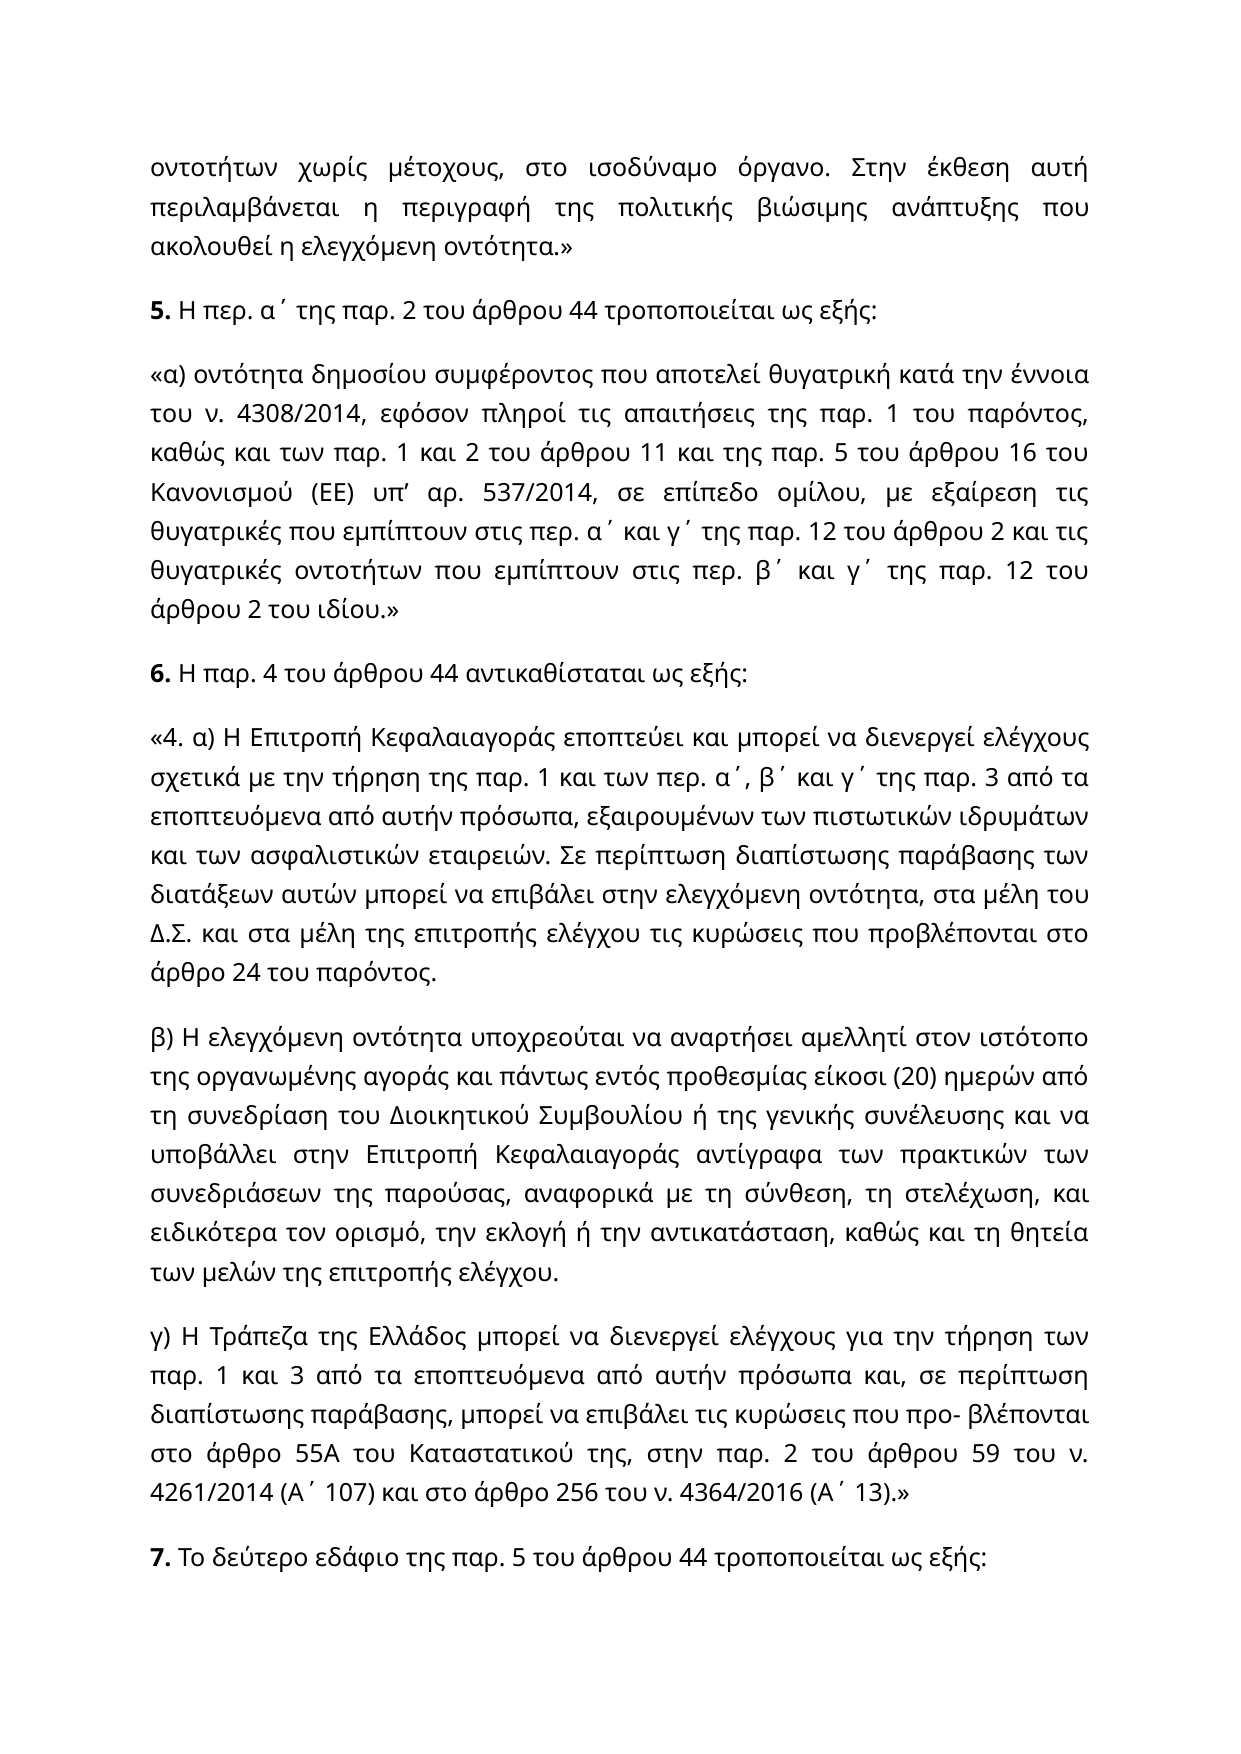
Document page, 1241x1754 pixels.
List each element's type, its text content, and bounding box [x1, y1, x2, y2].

text 6. Η παρ. 4 του άρθρου 44 αντικαθίσταται ως εξής: [150, 656, 1090, 690]
text «α) οντότητα δημοσίου συμφέροντος που αποτελεί θυγατρική κατά την έννοια του ν. 4308/2014, εφόσον πληροί τις απαιτήσεις της παρ. 1 του παρόντος, καθώς και των παρ. 1 και 2 του άρθρου 11 και της παρ. 5 του άρθρου 16 του Κανονισμού (ΕΕ) υπ’ αρ. 537/2014, σε επίπεδο ομίλου, με εξαίρεση τις θυγατρικές που εμπίπτουν στις περ. α΄ και γ΄ της παρ. 12 του άρθρου 2 και τις θυγατρικές οντοτήτων που εμπίπτουν στις περ. β΄ και γ΄ της παρ. 12 του άρθρου 2 του ιδίου.» [150, 357, 1090, 626]
text 5. Η περ. α΄ της παρ. 2 του άρθρου 44 τροποποιείται ως εξής: [150, 292, 1090, 327]
text «4. α) H Επιτροπή Κεφαλαιαγοράς εποπτεύει και μπορεί να διενεργεί ελέγχους σχετικά με την τήρηση της παρ. 1 και των περ. α΄, β΄ και γ΄ της παρ. 3 από τα εποπτευόμενα από αυτήν πρόσωπα, εξαιρουμένων των πιστωτικών ιδρυμάτων και των ασφαλιστικών εταιρειών. Σε περίπτωση διαπίστωσης παράβασης των διατάξεων αυτών μπορεί να επιβάλει στην ελεγχόμενη οντότητα, στα μέλη του Δ.Σ. και στα μέλη της επιτροπής ελέγχου τις κυρώσεις που προβλέπονται στο άρθρο 24 του παρόντος. [150, 720, 1090, 989]
text οντοτήτων χωρίς μέτοχους, στο ισοδύναμο όργανο. Στην έκθεση αυτή περιλαμβάνεται η περιγραφή της πολιτικής βιώσιμης ανάπτυξης που ακολουθεί η ελεγχόμενη οντότητα.» [150, 150, 1090, 262]
text β) Η ελεγχόμενη οντότητα υποχρεούται να αναρτήσει αμελλητί στον ιστότοπο της οργανωμένης αγοράς και πάντως εντός προθεσμίας είκοσι (20) ημερών από τη συνεδρίαση του Διοικητικού Συμβουλίου ή της γενικής συνέλευσης και να υποβάλλει στην Επιτροπή Κεφαλαιαγοράς αντίγραφα των πρακτικών των συνεδριάσεων της παρούσας, αναφορικά με τη σύνθεση, τη στελέχωση, και ειδικότερα τον ορισμό, την εκλογή ή την αντικατάσταση, καθώς και τη θητεία των μελών της επιτροπής ελέγχου. [150, 1019, 1090, 1288]
text γ) H Τράπεζα της Ελλάδος μπορεί να διενεργεί ελέγχους για την τήρηση των παρ. 1 και 3 από τα εποπτευόμενα από αυτήν πρόσωπα και, σε περίπτωση διαπίστωσης παράβασης, μπορεί να επιβάλει τις κυρώσεις που προ- βλέπονται στο άρθρο 55Α του Καταστατικού της, στην παρ. 2 του άρθρου 59 του ν. 4261/2014 (Α΄ 107) και στο άρθρο 256 του ν. 4364/2016 (Α΄ 13).» [150, 1318, 1090, 1509]
text 7. Το δεύτερο εδάφιο της παρ. 5 του άρθρου 44 τροποποιείται ως εξής: [150, 1539, 1090, 1573]
